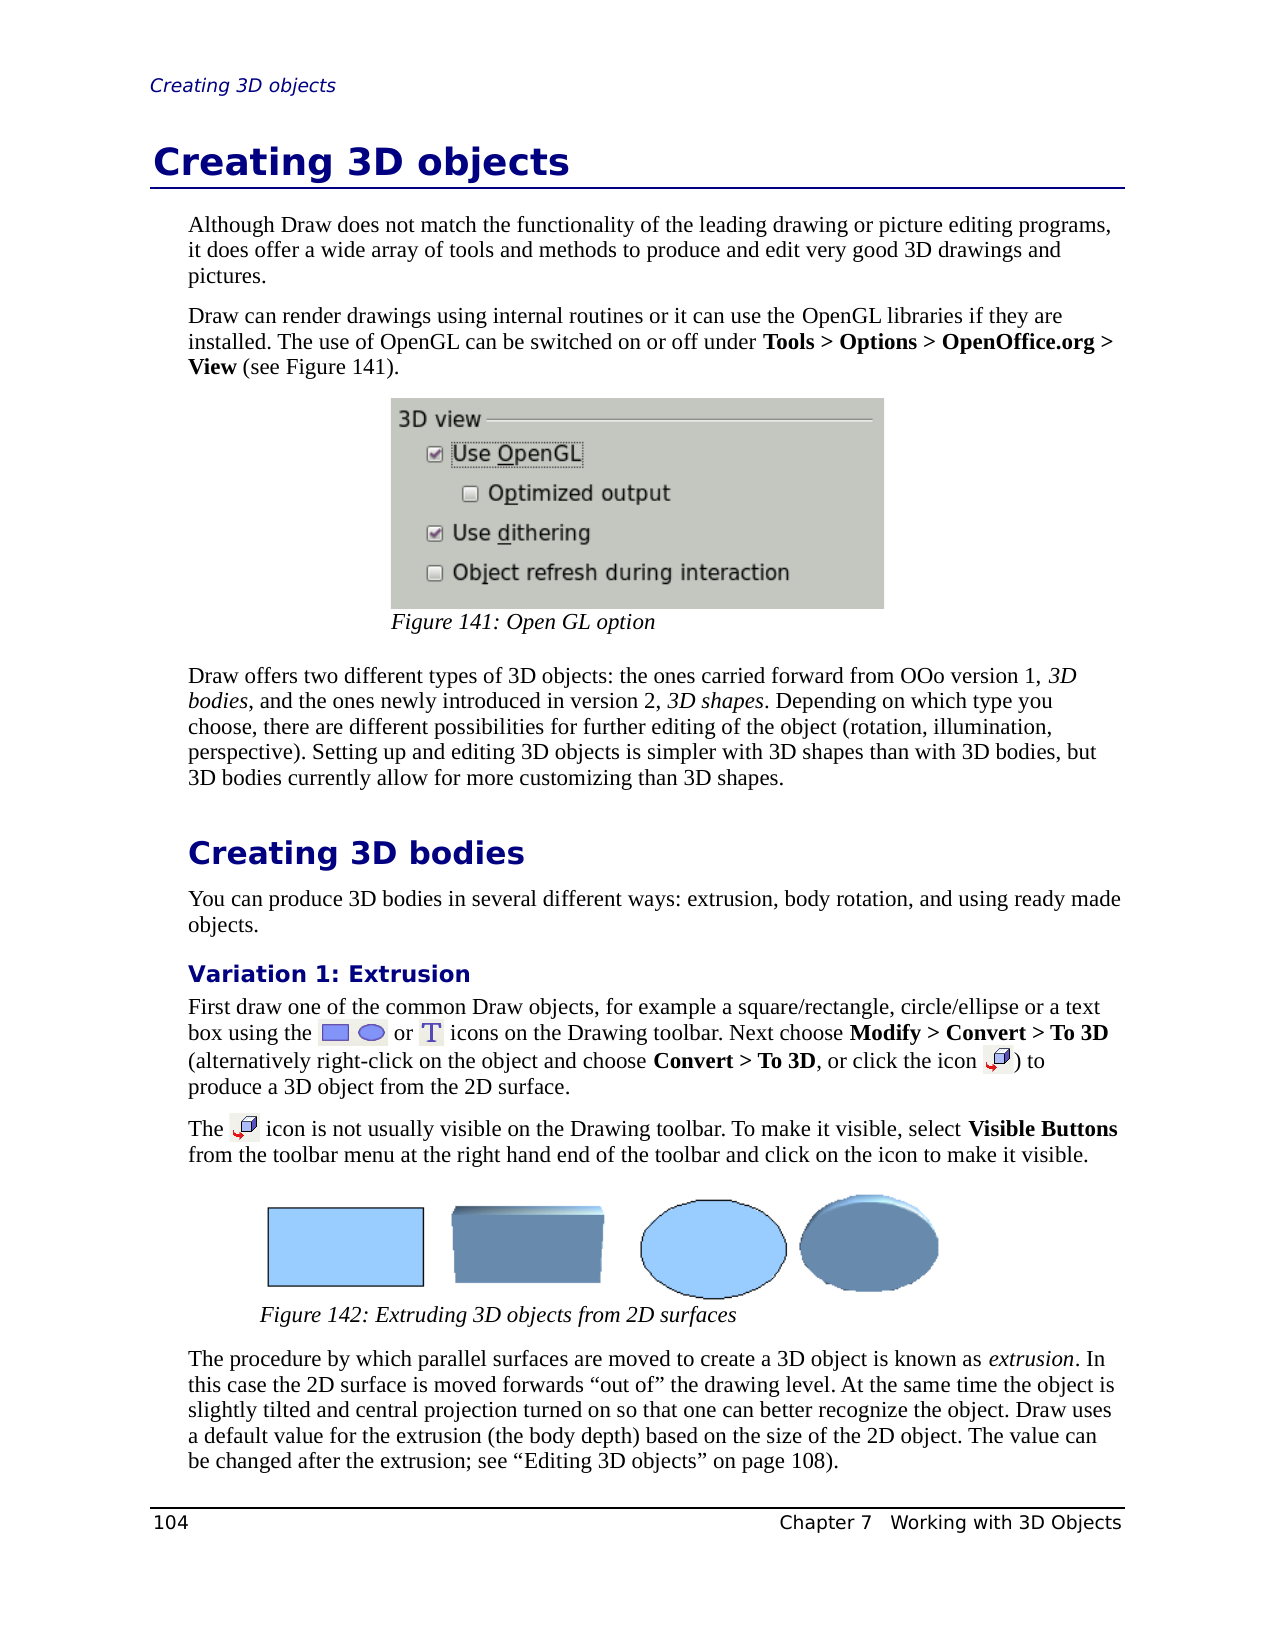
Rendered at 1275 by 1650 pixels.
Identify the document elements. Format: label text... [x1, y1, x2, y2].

text Draw can render drawings using internal routines or it can use the OpenGL libraries if they are installed. The use of OpenGL can be switched on or off under Tools > Options > OpenOffice.org > View (see Figure 141). [188, 303, 1125, 380]
picture [418, 1019, 445, 1046]
subtitle Creating 3D objects [150, 138, 1125, 187]
text The procedure by which parallel surfaces are moved to create a 3D object is known as extrusion. In this case the 2D surface is moved forwards “out of” the drawing level. At the same time the object is slightly tilted and central projection turned on so that one can better recognize the object. Draw uses a default value for the extrusion (the body depth) based on the size of the 2D object. The value can be changed after the extrusion; see “Editing 3D objects” on page 106). [188, 1346, 1125, 1474]
picture [259, 1186, 946, 1302]
text Although Draw does not match the functionality of the leading drawing or picture editing programs, it does offer a wide array of tools and methods to produce and edit very good 3D drawings and pictures. [188, 212, 1125, 288]
text The icon is not usually visible on the Drawing toolbar. To make it visible, select Visible Buttons from the toolbar menu at the right hand end of the toolbar and click on the icon to make it visible. [188, 1114, 1125, 1167]
text Draw offers two different types of 3D objects: the ones carried forward from OOo version 1, 3D bodies, and the ones newly introduced in version 2, 3D shapes. Depending on which type you choose, there are different possibilities for further editing of the object (rotation, illumination, perspective). Setting up and editing 3D objects is simpler with 3D shapes than with 3D bodies, but 3D bodies currently allow for more customizing than 3D shapes. [188, 663, 1125, 790]
text Figure 142: Extruding 3D objects from 2D surfaces [259, 1298, 1016, 1327]
picture [317, 1019, 389, 1046]
subtitle Creating 3D bodies [188, 835, 1125, 871]
text First draw one of the common Draw objects, for example a square/rectangle, circle/ellipse or a text box using the or icons on the Drawing toolbar. Next choose Modify > Convert > To 3D (alternatively right-click on the object and choose Convert > To 3D, or click the icon ) to produce a 3D object from the 2D surface. [188, 994, 1125, 1099]
subtitle Variation 1: Extrusion [188, 961, 1125, 988]
text Figure 141: Open GL option [391, 609, 884, 634]
picture [390, 398, 885, 609]
text You can produce 3D bodies in several different ways: extrusion, body rotation, and using ready made objects. [188, 886, 1125, 937]
picture [229, 1113, 260, 1142]
picture [982, 1045, 1014, 1074]
